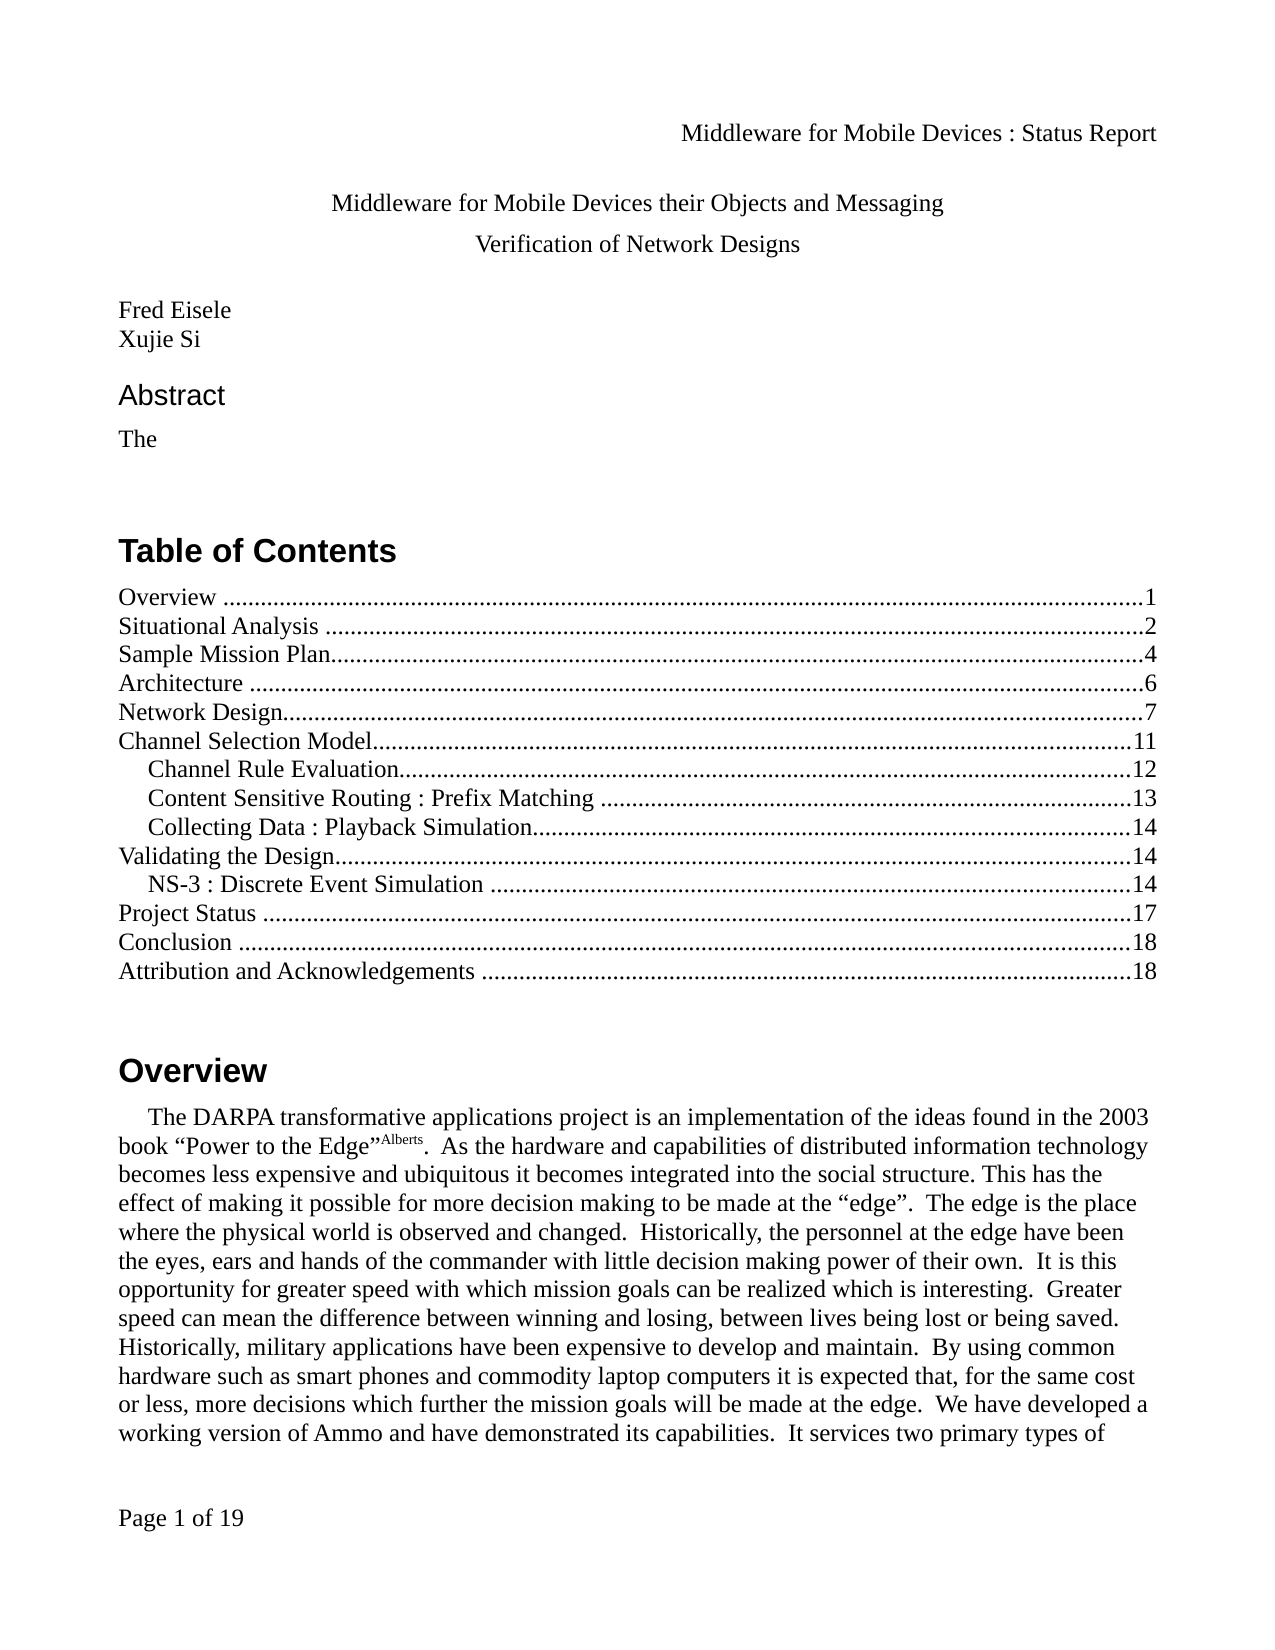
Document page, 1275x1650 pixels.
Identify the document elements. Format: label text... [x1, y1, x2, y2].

subtitle Table of Contents [118, 531, 1157, 569]
text Fred Eisele [118, 176, 1157, 324]
text Network Design 7 [118, 697, 1157, 726]
text Verification of Network Designs [320, 229, 955, 258]
text The [118, 424, 1157, 452]
text Content Sensitive Routing : Prefix Matching 13 [148, 783, 1157, 812]
subtitle Overview [118, 1051, 1157, 1089]
text Project Status 17 [118, 898, 1157, 927]
text Channel Selection Model 11 [118, 726, 1157, 754]
subtitle Abstract [118, 378, 1157, 411]
text Channel Rule Evaluation 12 [148, 754, 1157, 783]
text NS-3 : Discrete Event Simulation 14 [148, 869, 1157, 898]
text Middleware for Mobile Devices their Objects and Messaging [320, 188, 955, 217]
text The DARPA transformative applications project is an implementation of the ideas found in the 2003 book “Power to the Edge”. As the hardware and capabilities of distributed information technology becomes less expensive and ubiquitous it becomes integrated into the social structure. This has the effect of making it possible for more decision making to be made at the “edge”. The edge is the place where the physical world is observed and changed. Historically, the personnel at the edge have been the eyes, ears and hands of the commander with little decision making power of their own. It is this opportunity for greater speed with which mission goals can be realized which is interesting. Greater speed can mean the difference between winning and losing, between lives being lost or being saved. Historically, military applications have been expensive to develop and maintain. By using common hardware such as smart phones and commodity laptop computers it is expected that, for the same cost or less, more decisions which further the mission goals will be made at the edge. We have developed a working version of Ammo and have demonstrated its capabilities. It services two primary types of [118, 1102, 1157, 1447]
text Xujie Si [118, 324, 1157, 353]
text Attribution and Acknowledgements 18 [118, 956, 1157, 984]
text Validating the Design 14 [118, 841, 1157, 869]
text Overview 1 [118, 582, 1157, 611]
text Conclusion 18 [118, 927, 1157, 956]
text Sample Mission Plan 4 [118, 639, 1157, 668]
text Architecture 6 [118, 668, 1157, 697]
text Collecting Data : Playback Simulation 14 [148, 812, 1157, 841]
text Situational Analysis 2 [118, 611, 1157, 639]
